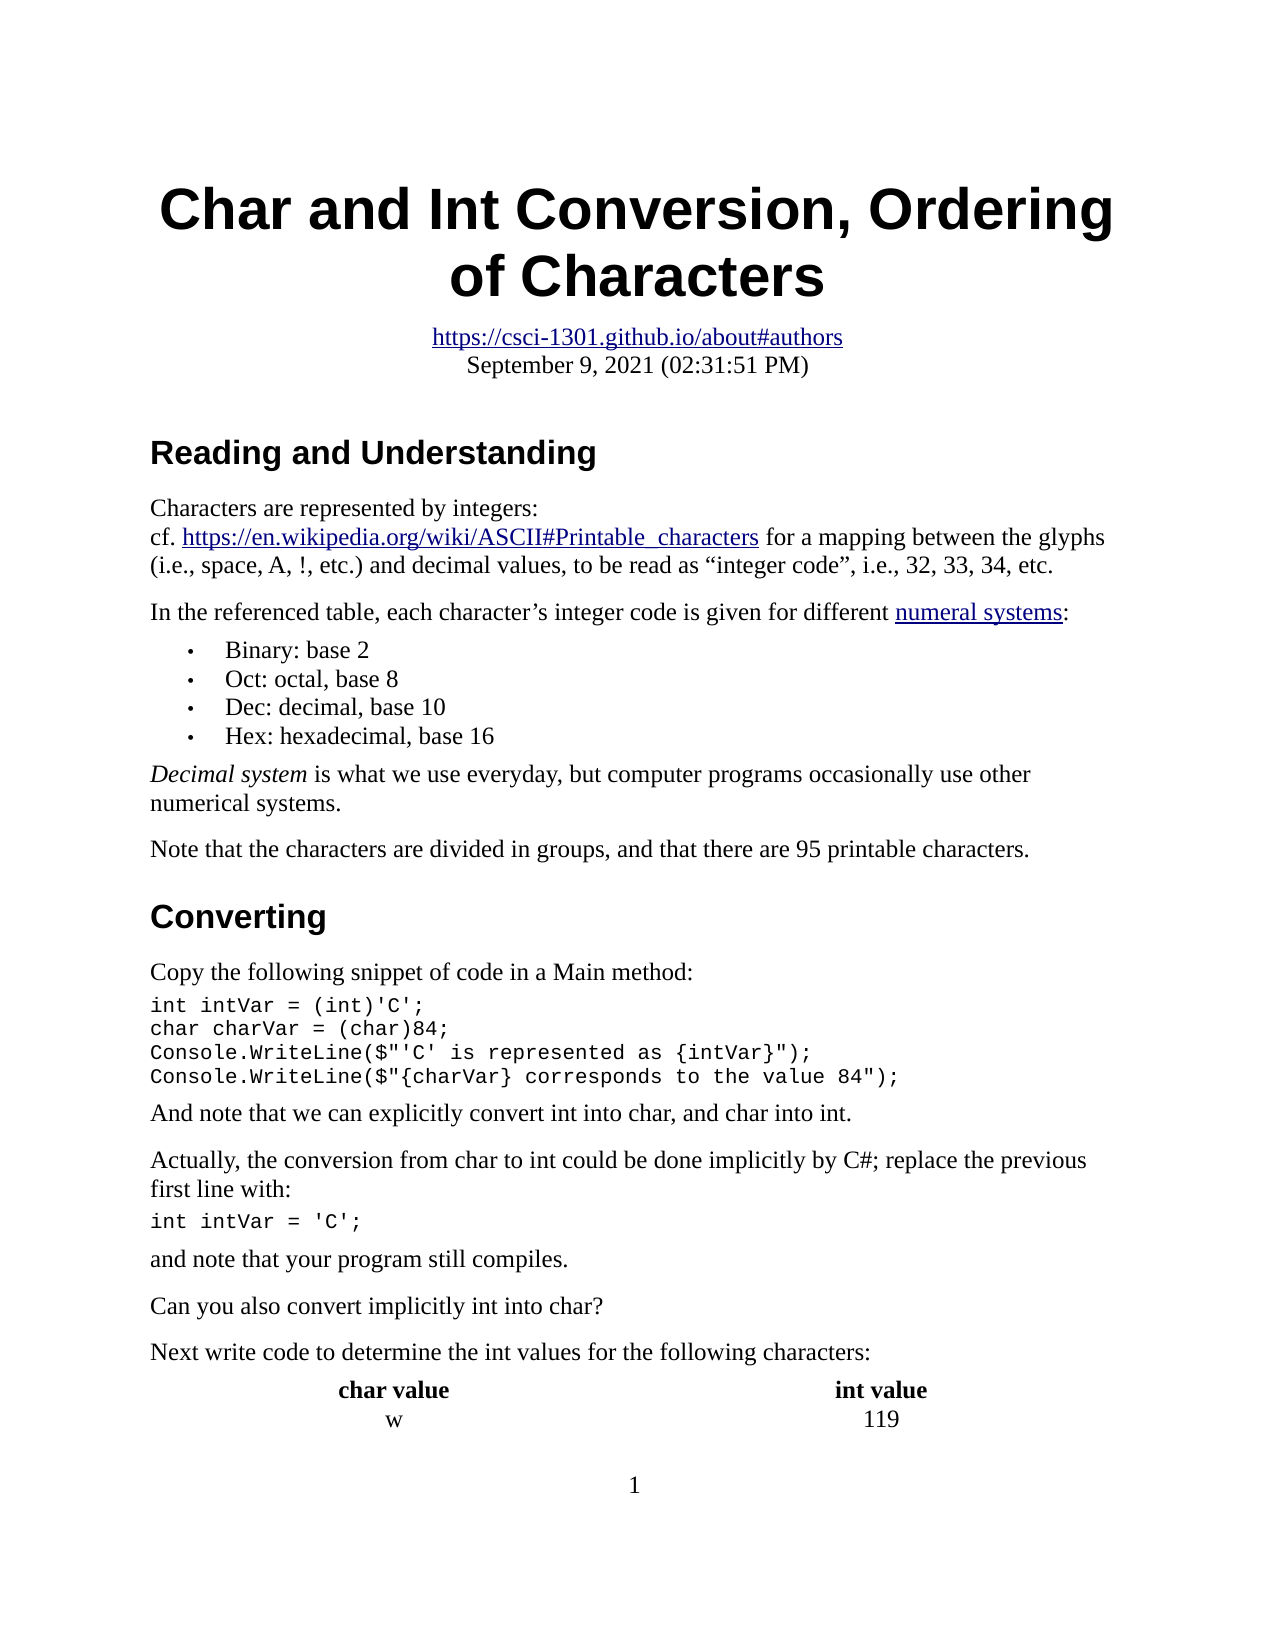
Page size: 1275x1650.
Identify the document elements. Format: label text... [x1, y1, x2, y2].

text In the referenced table, each character’s integer code is given for different numeral systems: [150, 597, 1125, 626]
list Oct: octal, base 8 [187, 664, 1125, 692]
subtitle Converting [150, 897, 1125, 936]
text And note that we can explicitly convert int into char, and char into int. [150, 1098, 1125, 1127]
list Hex: hexadecimal, base 16 [187, 721, 1125, 750]
text Can you also convert implicitly int into char? [150, 1291, 1125, 1319]
text int intVar = (int)'C'; [150, 995, 1125, 1018]
text int intVar = 'C'; [150, 1211, 1125, 1235]
table_cell 119 [638, 1404, 1125, 1433]
table_cell w [150, 1404, 637, 1433]
text https://csci-1301.github.io/about#authors [150, 322, 1125, 350]
title Char and Int Conversion, Ordering of Characters [150, 175, 1125, 309]
list Dec: decimal, base 10 [187, 692, 1125, 721]
text char charVar = (char)84; [150, 1018, 1125, 1042]
text and note that your program still compiles. [150, 1244, 1125, 1273]
text September 9, 2021 (02:31:51 PM) [150, 350, 1125, 379]
table_header char value [150, 1375, 637, 1404]
text Decimal system is what we use everyday, but computer programs occasionally use other numerical systems. [150, 759, 1125, 816]
text Note that the characters are divided in groups, and that there are 95 printable characters. [150, 834, 1125, 863]
text Console.WriteLine($"{charVar} corresponds to the value 84"); [150, 1066, 1125, 1089]
text Next write code to determine the int values for the following characters: [150, 1337, 1125, 1366]
text Console.WriteLine($"'C' is represented as {intVar}"); [150, 1042, 1125, 1066]
text Copy the following snippet of code in a Main method: [150, 957, 1125, 986]
subtitle Reading and Understanding [150, 433, 1125, 472]
text Characters are represented by integers: cf. https://en.wikipedia.org/wiki/ASCII#Printable_characters for a mapping between the glyphs (i.e., space, A, !, etc.) and decimal values, to be read as “integer code”, i.e., 32, 33, 34, etc. [150, 493, 1125, 579]
list Binary: base 2 [187, 635, 1125, 664]
text Actually, the conversion from char to int could be done implicitly by C#; replace the previous first line with: [150, 1145, 1125, 1202]
table_header int value [638, 1375, 1125, 1404]
